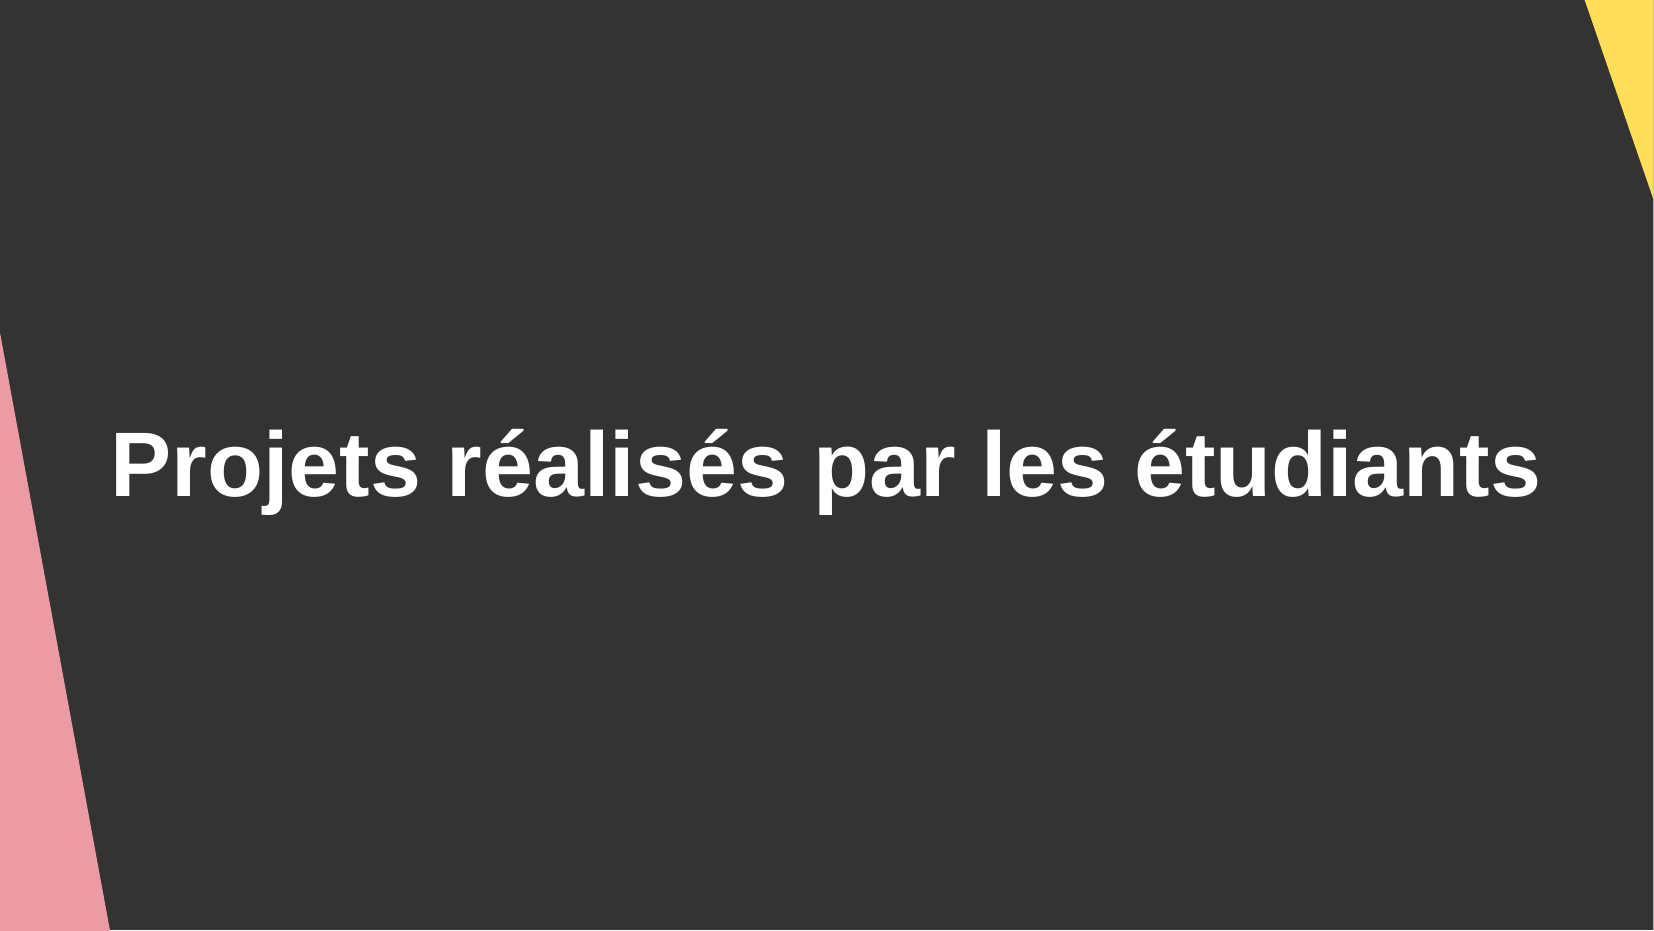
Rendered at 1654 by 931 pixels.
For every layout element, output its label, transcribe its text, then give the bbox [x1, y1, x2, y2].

text_box [0, 332, 111, 931]
title Projets réalisés par les étudiants [82, 108, 1571, 822]
text_box [1584, 0, 1654, 202]
